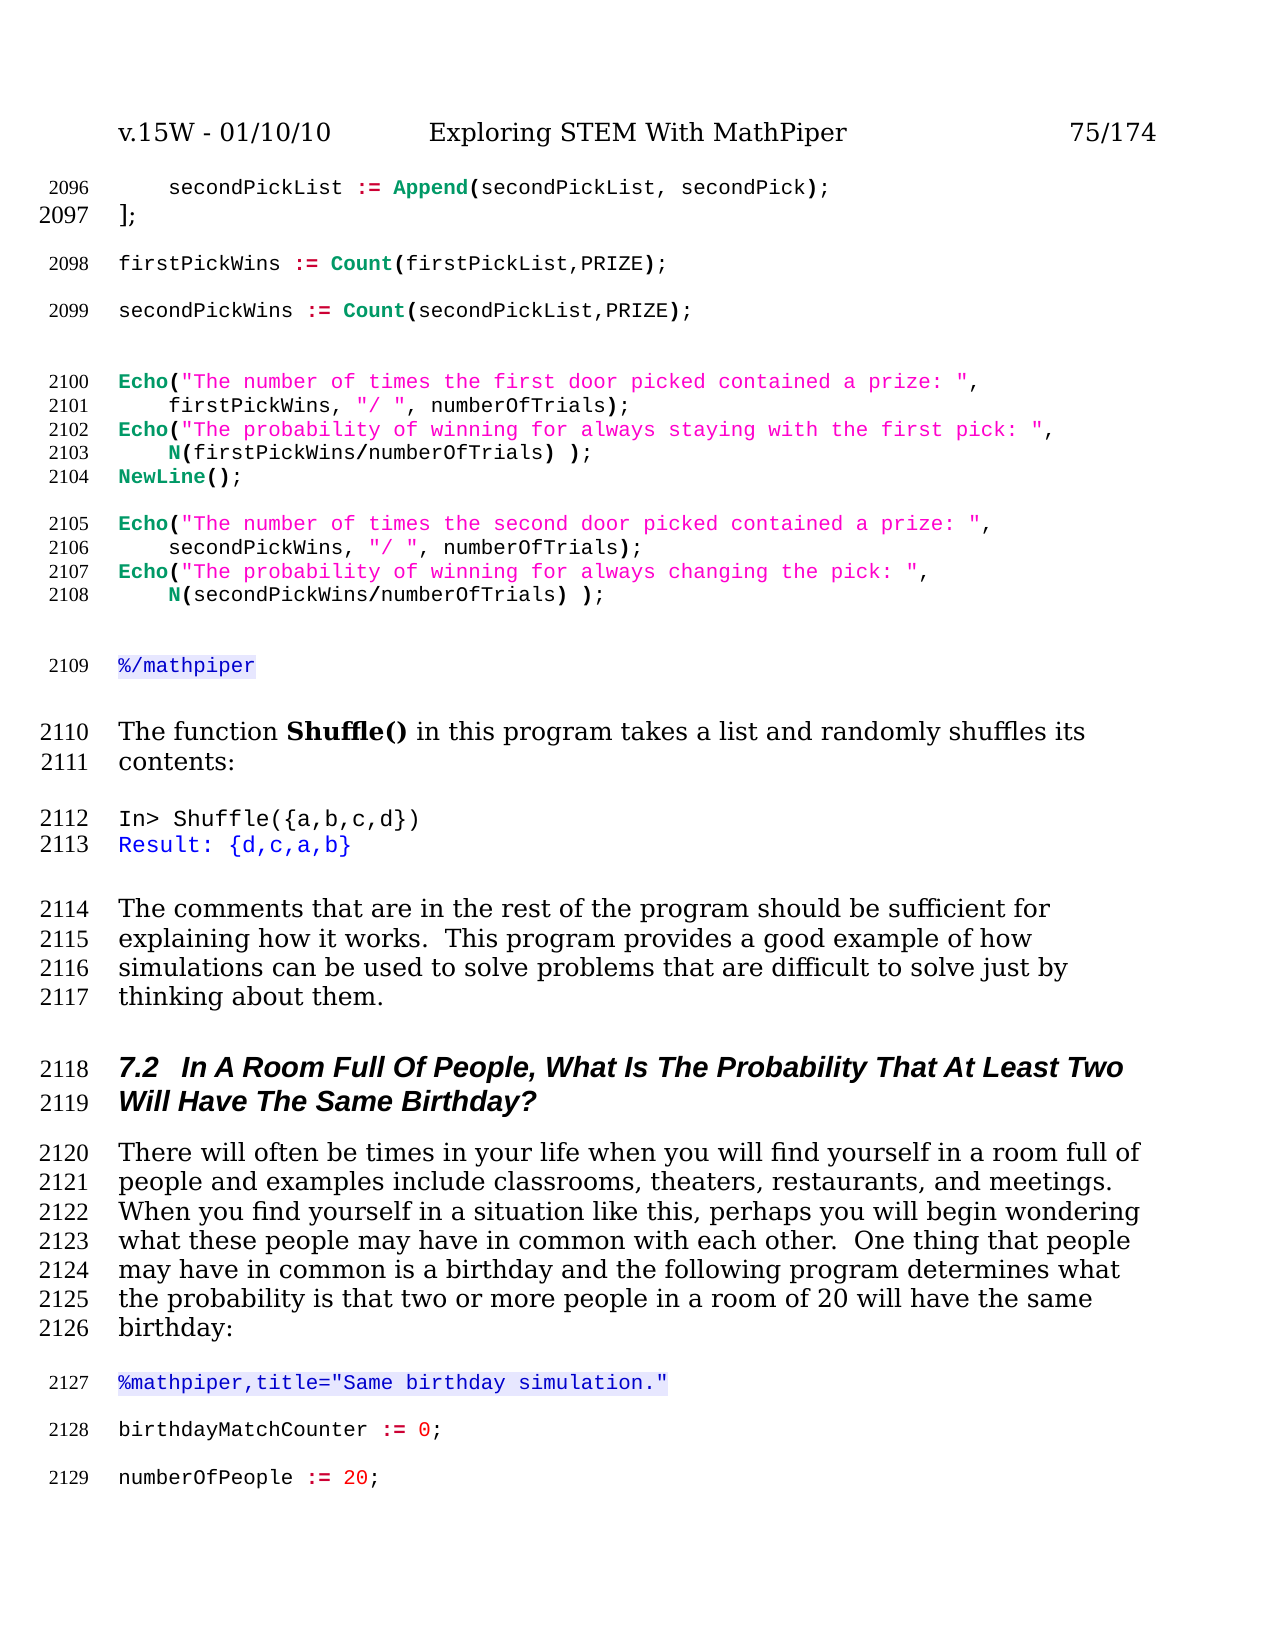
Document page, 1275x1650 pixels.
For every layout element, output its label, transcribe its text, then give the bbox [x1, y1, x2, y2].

text %/mathpiper [118, 655, 1157, 679]
text Result: {d,c,a,b} [118, 834, 1157, 860]
text secondPickList := Append(secondPickList, secondPick); [118, 177, 1157, 200]
text numberOfPeople := 20; [118, 1467, 1157, 1490]
text secondPickWins, "/ ", numberOfTrials); [118, 537, 1157, 561]
text N(firstPickWins/numberOfTrials) ); [118, 442, 1157, 466]
text N(secondPickWins/numberOfTrials) ); [118, 584, 1157, 608]
text Echo("The number of times the first door picked contained a prize: ", [118, 371, 1157, 395]
text Echo("The probability of winning for always changing the pick: ", [118, 561, 1157, 584]
text secondPickWins := Count(secondPickList,PRIZE); [118, 301, 1157, 324]
text %mathpiper,title="Same birthday simulation." [118, 1372, 1157, 1396]
text birthdayMatchCounter := 0; [118, 1419, 1157, 1443]
text In> Shuffle({a,b,c,d}) [118, 808, 1157, 834]
text The comments that are in the rest of the program should be sufficient for explaining how it works. This program provides a good example of how simulations can be used to solve problems that are difficult to solve just by thinking about them. [118, 894, 1157, 1011]
text NewLine(); [118, 466, 1157, 490]
subtitle In A Room Full Of People, What Is The Probability That At Least Two Will Have The Same Birthday? [118, 1050, 1157, 1117]
text There will often be times in your life when you will find yourself in a room full of people and examples include classrooms, theaters, restaurants, and meetings. When you find yourself in a situation like this, perhaps you will begin wondering what these people may have in common with each other. One thing that people may have in common is a birthday and the following program determines what the probability is that two or more people in a room of 20 will have the same birthday: [118, 1138, 1157, 1342]
text The function Shuffle() in this program takes a list and randomly shuffles its contents: [118, 717, 1157, 776]
text ]; [118, 200, 1157, 229]
text firstPickWins := Count(firstPickList,PRIZE); [118, 253, 1157, 277]
text firstPickWins, "/ ", numberOfTrials); [118, 395, 1157, 419]
text Echo("The number of times the second door picked contained a prize: ", [118, 513, 1157, 537]
text Echo("The probability of winning for always staying with the first pick: ", [118, 419, 1157, 442]
